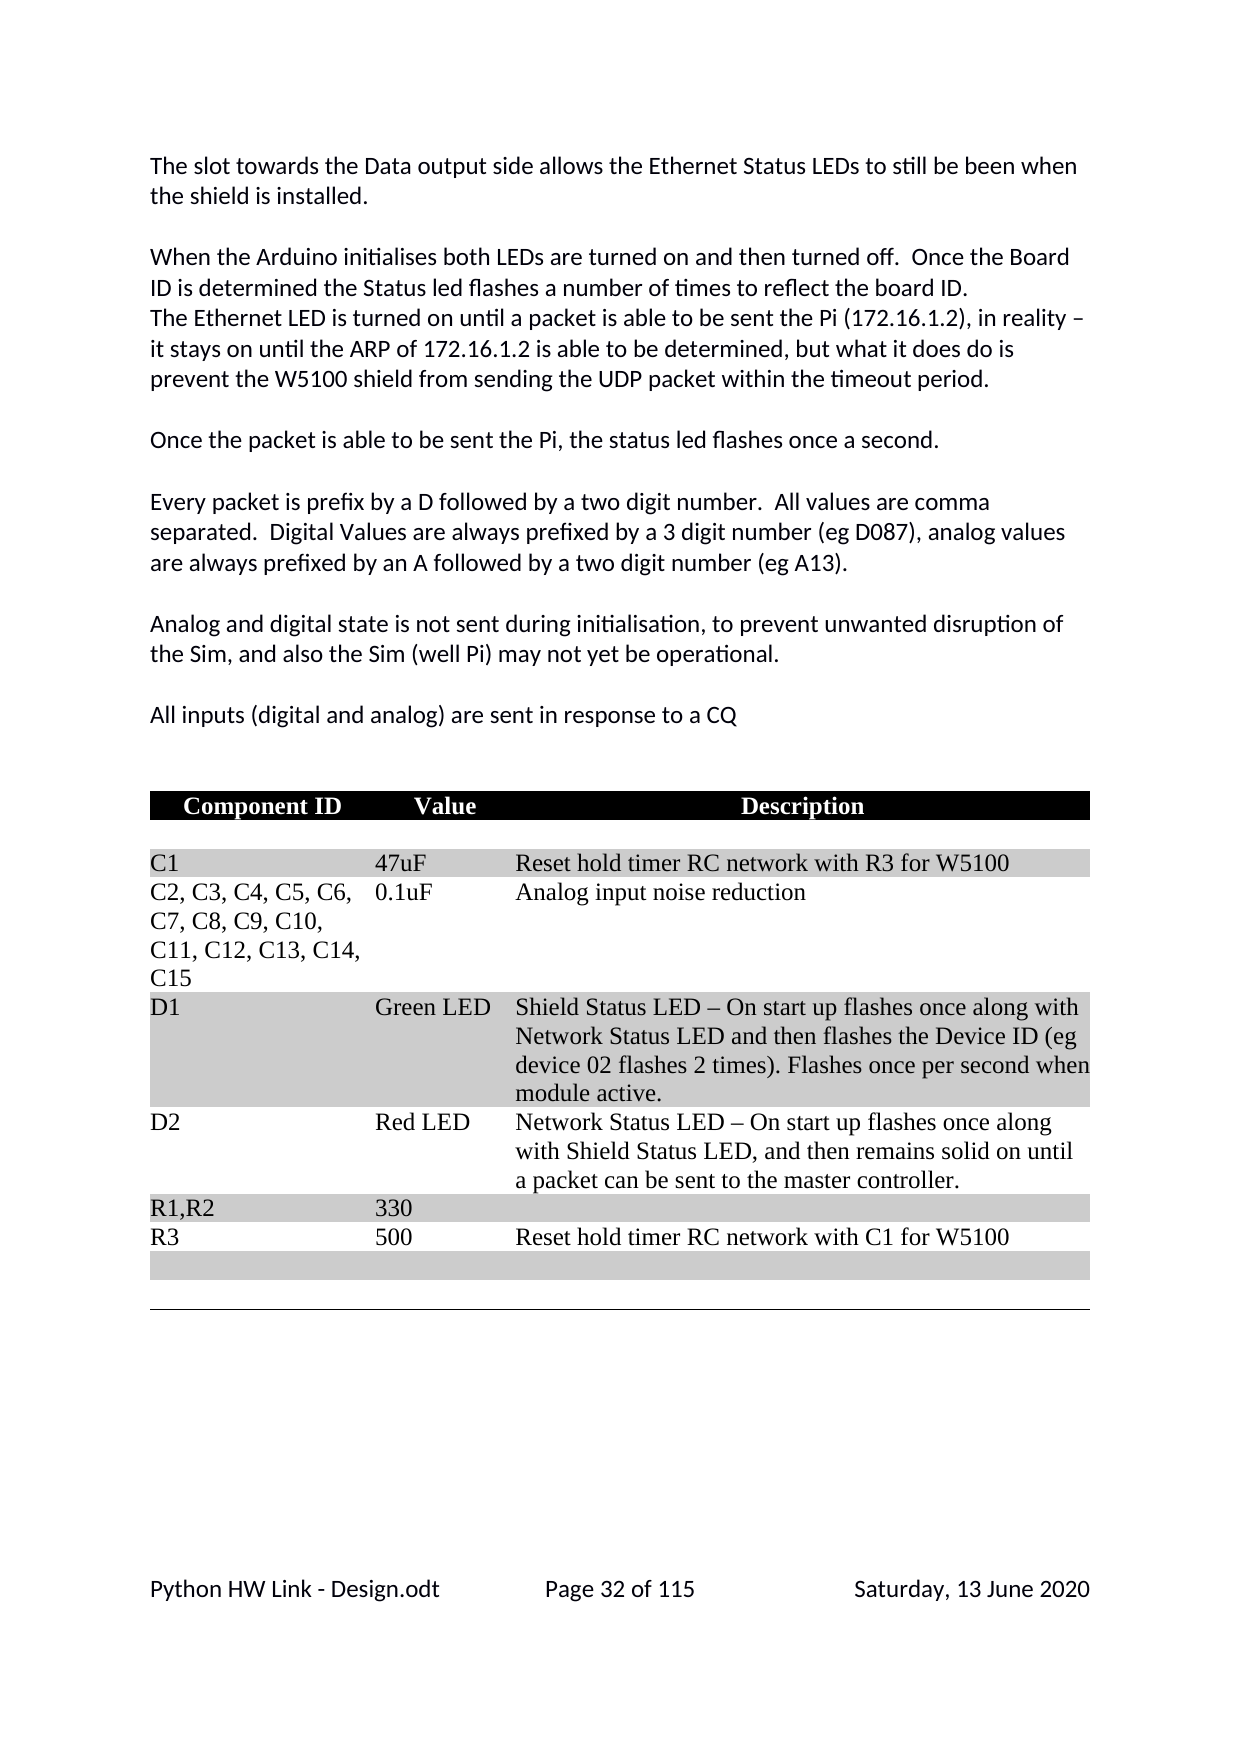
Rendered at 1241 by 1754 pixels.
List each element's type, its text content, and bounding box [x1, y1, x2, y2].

table_cell [515, 820, 1090, 848]
table_cell [515, 1251, 1090, 1280]
table_cell C2, C3, C4, C5, C6, C7, C8, C9, C10, C11, C12, C13, C14, C15 [150, 877, 375, 992]
table_cell Red LED [375, 1107, 515, 1193]
text The slot towards the Data output side allows the Ethernet Status LEDs to still be been when the shield is installed. [150, 150, 1090, 211]
table_cell D1 [150, 992, 375, 1107]
table_cell Reset hold timer RC network with C1 for W5100 [515, 1222, 1090, 1251]
table_cell R3 [150, 1222, 375, 1251]
table_cell D2 [150, 1107, 375, 1193]
table_cell Network Status LED – On start up flashes once along with Shield Status LED, and then remains solid on until a packet can be sent to the master controller. [515, 1107, 1090, 1193]
table_cell [150, 1280, 375, 1308]
text Once the packet is able to be sent the Pi, the status led flashes once a second. [150, 425, 1090, 455]
table_cell Reset hold timer RC network with R3 for W5100 [515, 849, 1090, 877]
table_cell 0.1uF [375, 877, 515, 992]
table_cell [375, 1251, 515, 1280]
table_cell Shield Status LED – On start up flashes once along with Network Status LED and then flashes the Device ID (eg device 02 flashes 2 times). Flashes once per second when module active. [515, 992, 1090, 1107]
table_header Value [375, 791, 515, 820]
table_cell 330 [375, 1194, 515, 1222]
table_cell [515, 1194, 1090, 1222]
table_cell R1,R2 [150, 1194, 375, 1222]
table_cell C1 [150, 849, 375, 877]
table_cell [515, 1280, 1090, 1308]
table_cell 500 [375, 1222, 515, 1251]
table_cell [375, 820, 515, 848]
table_cell [150, 820, 375, 848]
text The Ethernet LED is turned on until a packet is able to be sent the Pi (172.16.1.2), in reality – it stays on until the ARP of 172.16.1.2 is able to be determined, but what it does do is prevent the W5100 shield from sending the UDP packet within the timeout period. [150, 303, 1090, 394]
text All inputs (digital and analog) are sent in response to a CQ [150, 699, 1090, 730]
table_cell [375, 1280, 515, 1308]
table_cell Analog input noise reduction [515, 877, 1090, 992]
table_header Component ID [150, 791, 375, 820]
table_cell Green LED [375, 992, 515, 1107]
text Analog and digital state is not sent during initialisation, to prevent unwanted disruption of the Sim, and also the Sim (well Pi) may not yet be operational. [150, 608, 1090, 669]
text When the Arduino initialises both LEDs are turned on and then turned off. Once the Board ID is determined the Status led flashes a number of times to reflect the board ID. [150, 242, 1090, 303]
table_header Description [515, 791, 1090, 820]
table_cell 47uF [375, 849, 515, 877]
table_cell [150, 1251, 375, 1280]
text Every packet is prefix by a D followed by a two digit number. All values are comma separated. Digital Values are always prefixed by a 3 digit number (eg D087), analog values are always prefixed by an A followed by a two digit number (eg A13). [150, 486, 1090, 577]
